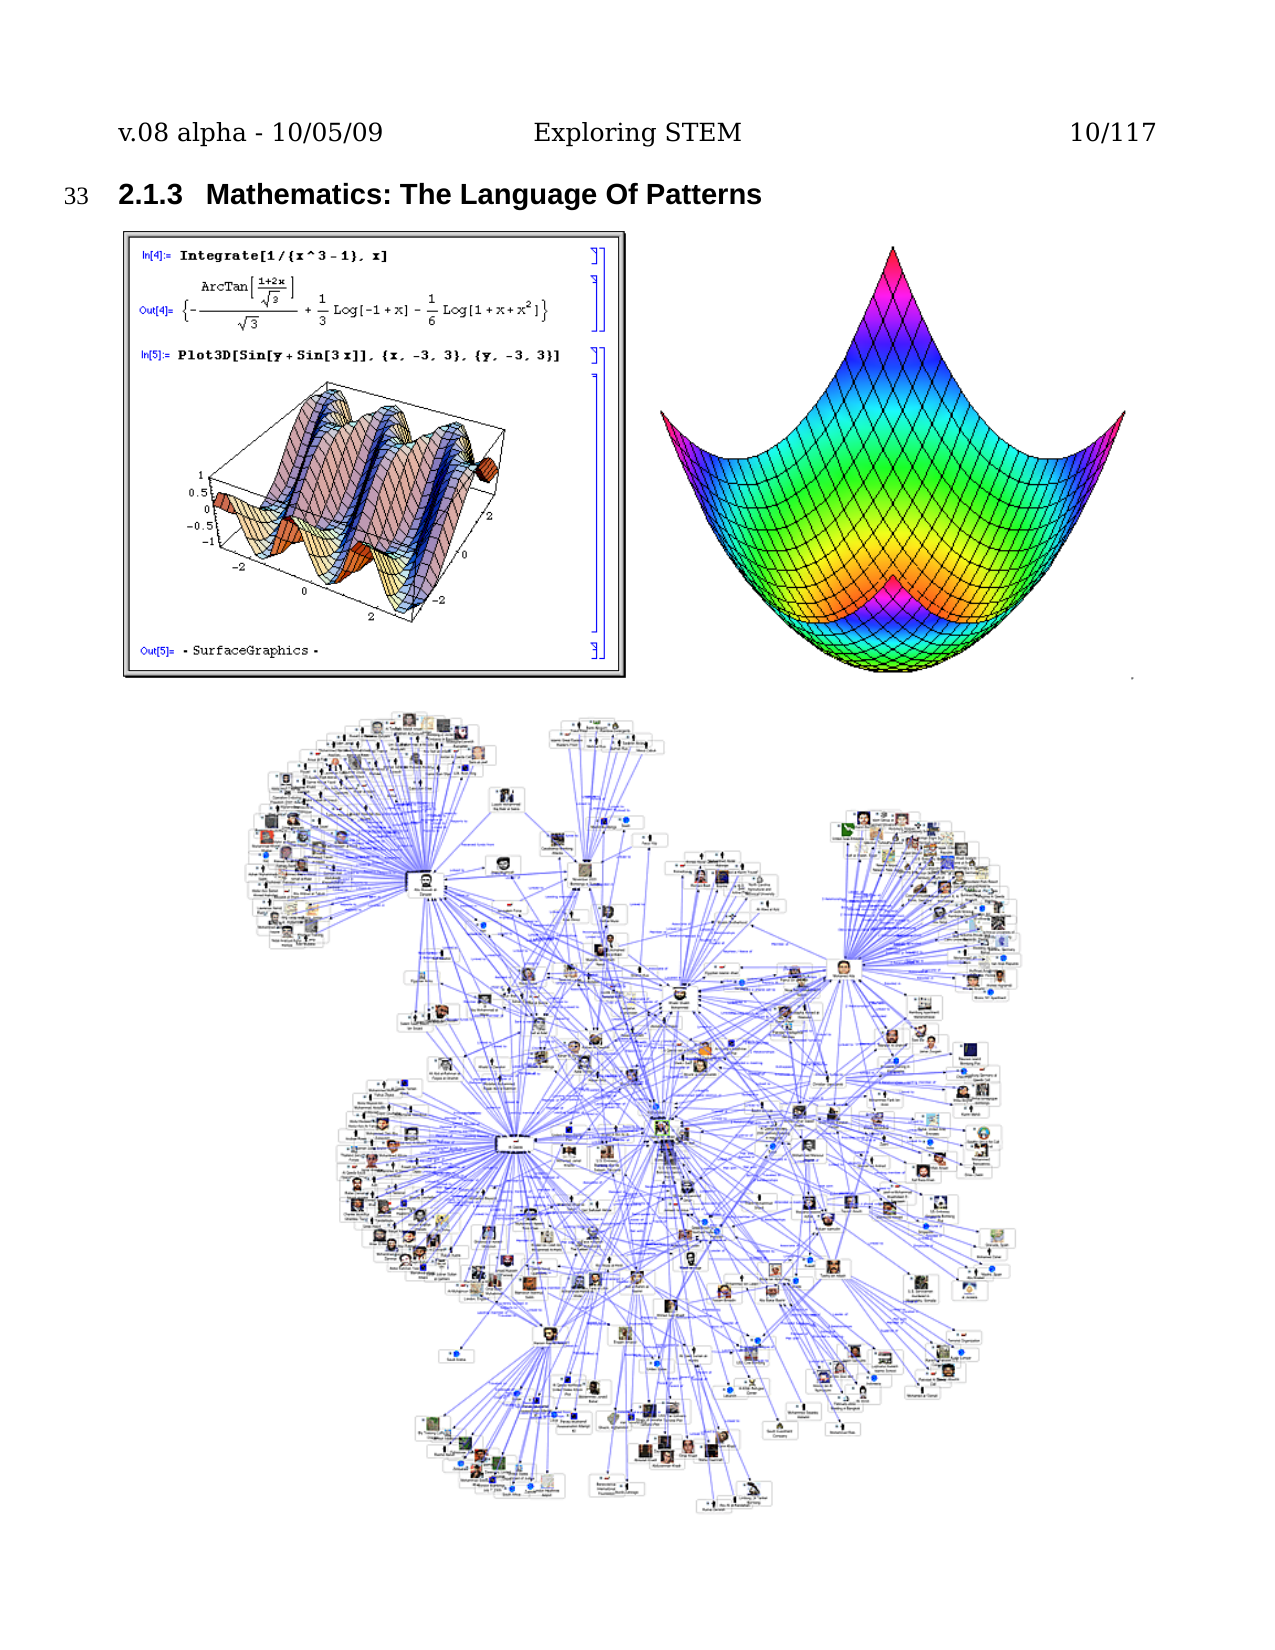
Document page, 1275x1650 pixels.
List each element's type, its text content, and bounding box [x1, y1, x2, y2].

picture [122, 230, 627, 679]
picture [243, 710, 1024, 1516]
subtitle Mathematics: The Language Of Patterns [118, 177, 1157, 210]
picture [652, 238, 1134, 680]
